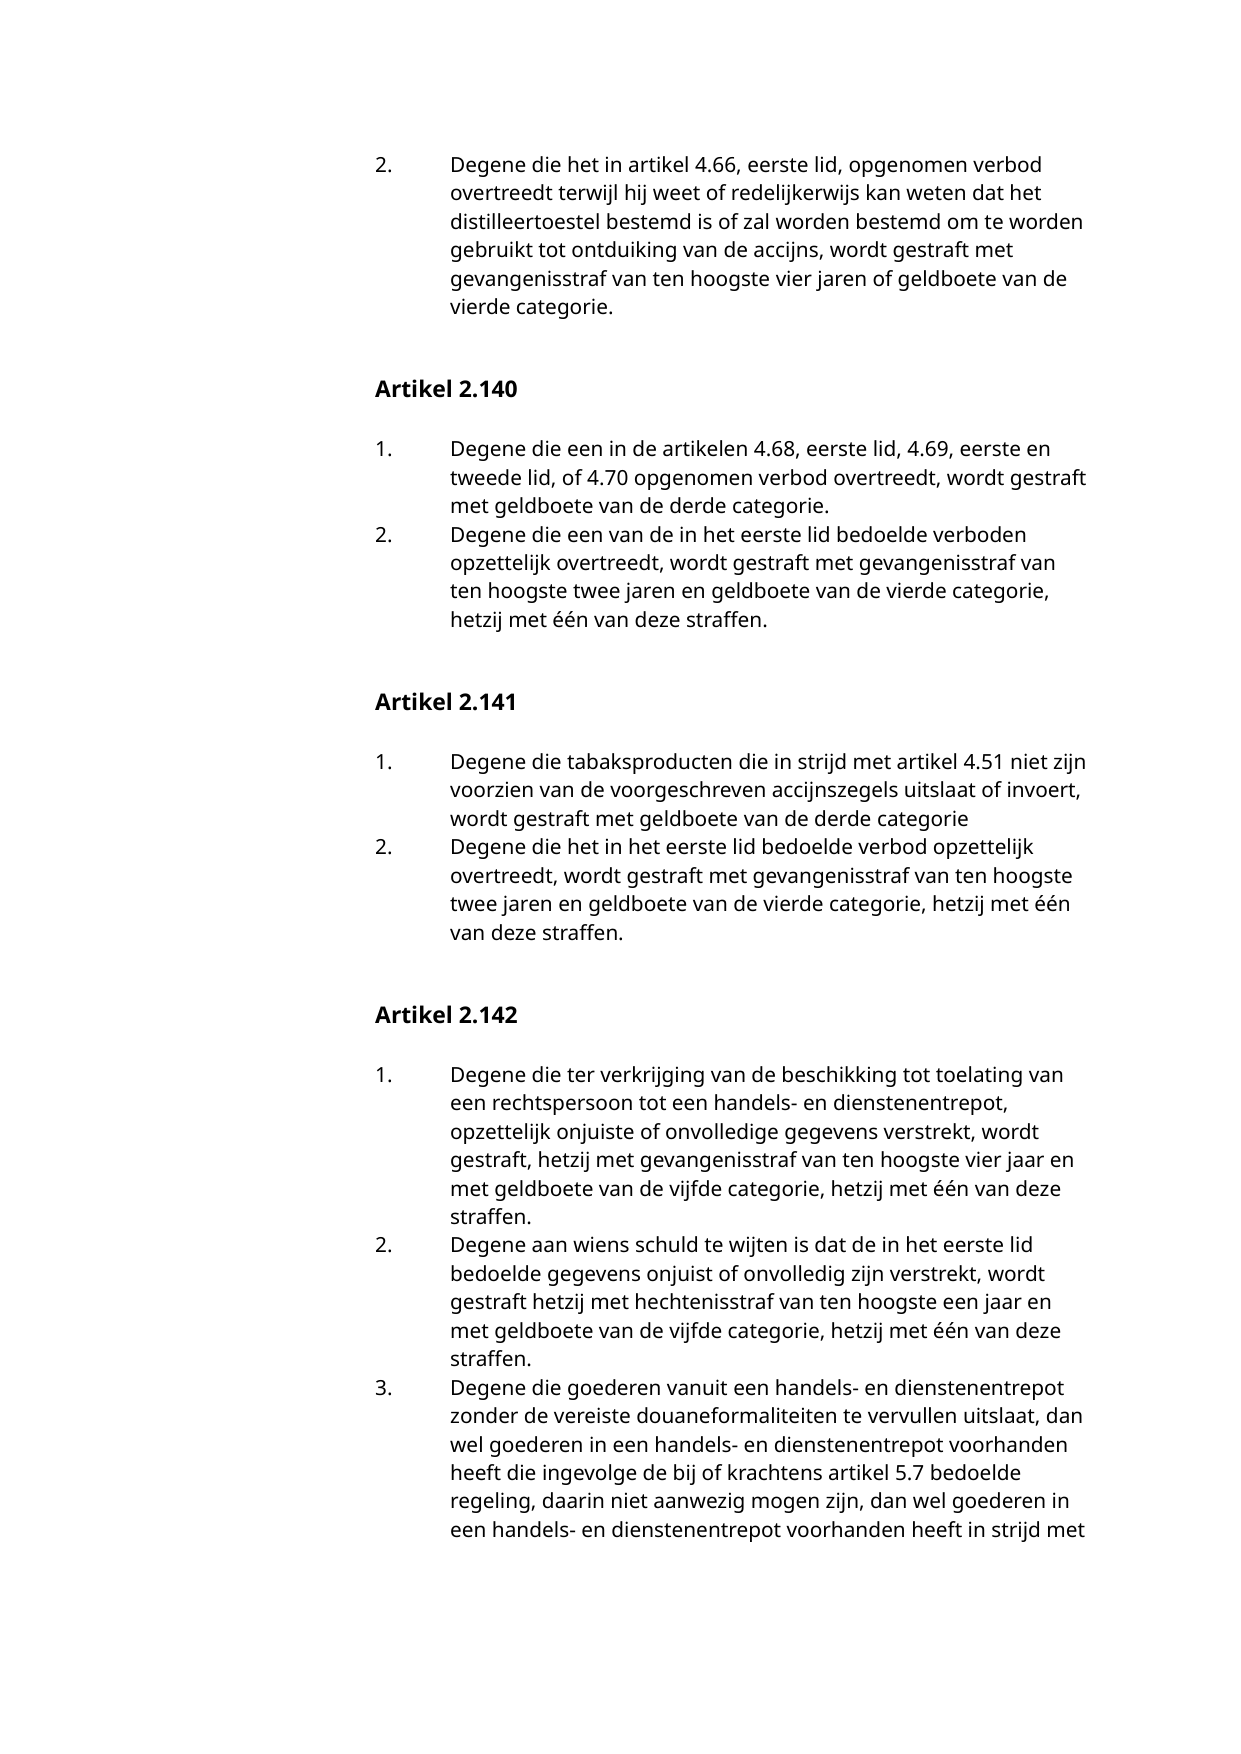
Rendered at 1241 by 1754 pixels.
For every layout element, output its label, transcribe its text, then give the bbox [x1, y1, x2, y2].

list Degene die het in het eerste lid bedoelde verbod opzettelijk overtreedt, wordt gestraft met gevangenisstraf van ten hoogste twee jaren en geldboete van de vierde categorie, hetzij met één van deze straffen. [375, 832, 1090, 946]
list Degene die een in de artikelen 4.68, eerste lid, 4.69, eerste en tweede lid, of 4.70 opgenomen verbod overtreedt, wordt gestraft met geldboete van de derde categorie. [375, 434, 1090, 520]
list Degene die tabaksproducten die in strijd met artikel 4.51 niet zijn voorzien van de voorgeschreven accijnszegels uitslaat of invoert, wordt gestraft met geldboete van de derde categorie [375, 747, 1090, 832]
list Degene die een van de in het eerste lid bedoelde verboden opzettelijk overtreedt, wordt gestraft met gevangenisstraf van ten hoogste twee jaren en geldboete van de vierde categorie, hetzij met één van deze straffen. [375, 520, 1090, 633]
list Degene aan wiens schuld te wijten is dat de in het eerste lid bedoelde gegevens onjuist of onvolledig zijn verstrekt, wordt gestraft hetzij met hechtenisstraf van ten hoogste een jaar en met geldboete van de vijfde categorie, hetzij met één van deze straffen. [375, 1231, 1090, 1373]
list Degene die goederen vanuit een handels- en dienstenentrepot zonder de vereiste douaneformaliteiten te vervullen uitslaat, dan wel goederen in een handels- en dienstenentrepot voorhanden heeft die ingevolge de bij of krachtens artikel 5.7 bedoelde regeling, daarin niet aanwezig mogen zijn, dan wel goederen in een handels- en dienstenentrepot voorhanden heeft in strijd met [375, 1373, 1090, 1543]
list Degene die ter verkrijging van de beschikking tot toelating van een rechtspersoon tot een handels- en dienstenentrepot, opzettelijk onjuiste of onvolledige gegevens verstrekt, wordt gestraft, hetzij met gevangenisstraf van ten hoogste vier jaar en met geldboete van de vijfde categorie, hetzij met één van deze straffen. [375, 1060, 1090, 1231]
subtitle Artikel 2.140 [375, 373, 1090, 404]
subtitle Artikel 2.141 [375, 686, 1090, 717]
subtitle Artikel 2.142 [375, 999, 1090, 1030]
list Degene die het in artikel 4.66, eerste lid, opgenomen verbod overtreedt terwijl hij weet of redelijkerwijs kan weten dat het distilleertoestel bestemd is of zal worden bestemd om te worden gebruikt tot ontduiking van de accijns, wordt gestraft met gevangenisstraf van ten hoogste vier jaren of geldboete van de vierde categorie. [375, 150, 1090, 321]
